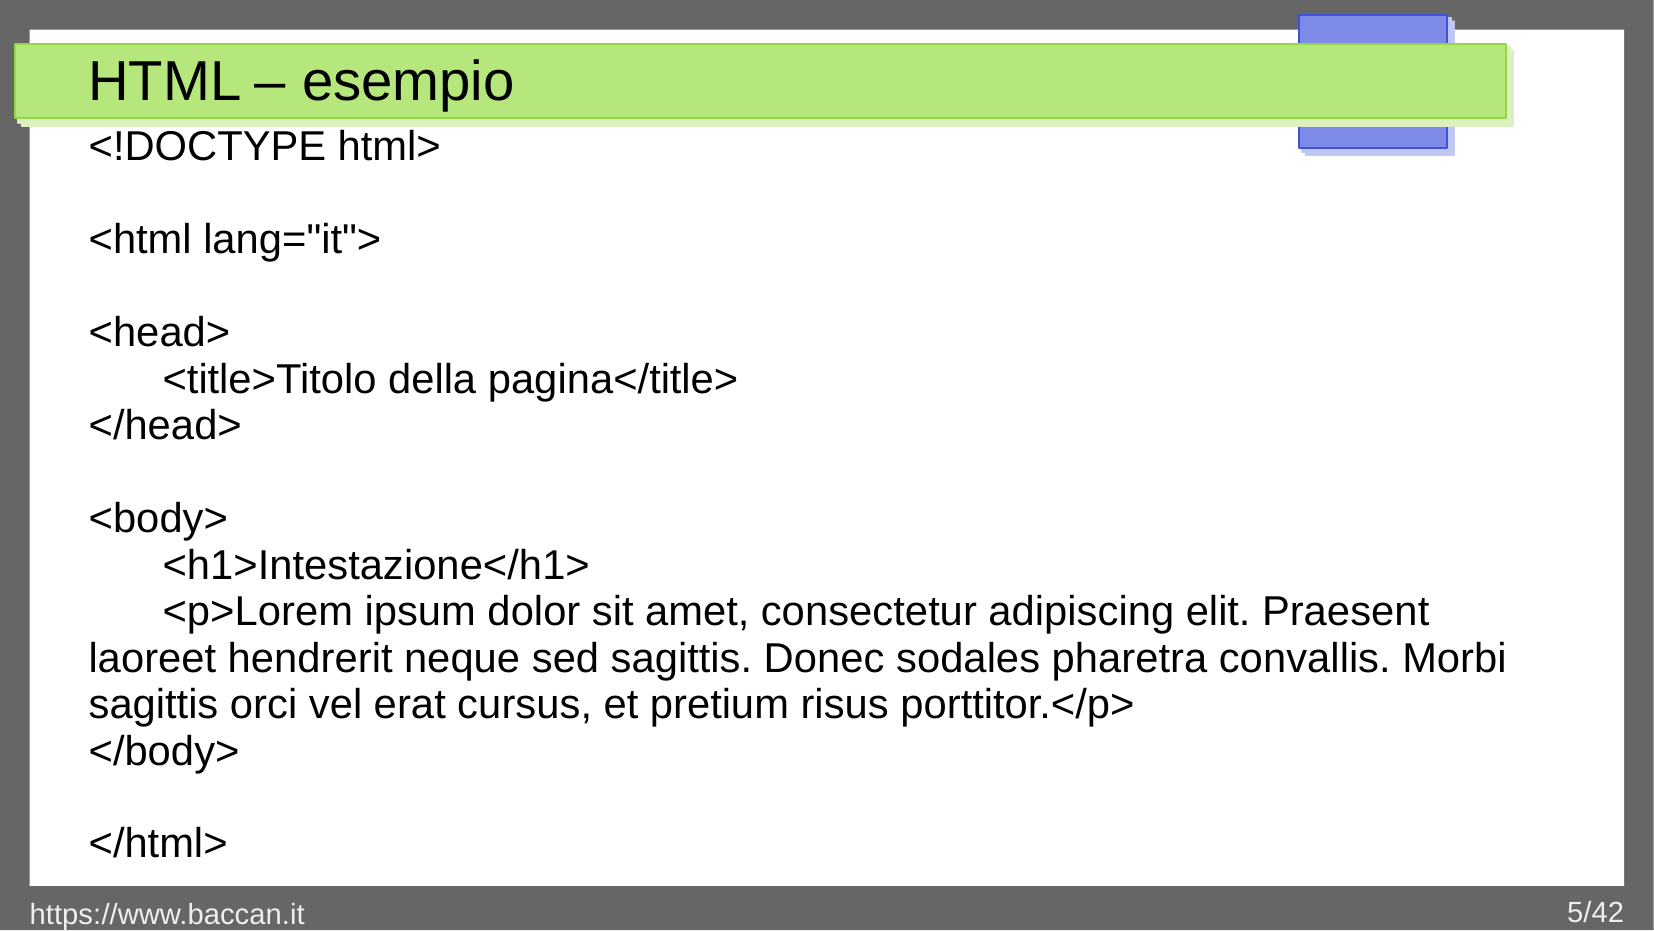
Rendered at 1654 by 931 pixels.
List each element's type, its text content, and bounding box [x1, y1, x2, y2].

text_box <!DOCTYPE html> <html lang="it"> <head> <title>Titolo della pagina</title> </head> <body> <h1>Intestazione</h1> <p>Lorem ipsum dolor sit amet, consectetur adipiscing elit. Praesent laoreet hendrerit neque sed sagittis. Donec sodales pharetra convallis. Morbi sagittis orci vel erat cursus, et pretium risus porttitor.</p> </body> </html> [88, 123, 1565, 867]
title HTML – esempio [88, 44, 1506, 119]
